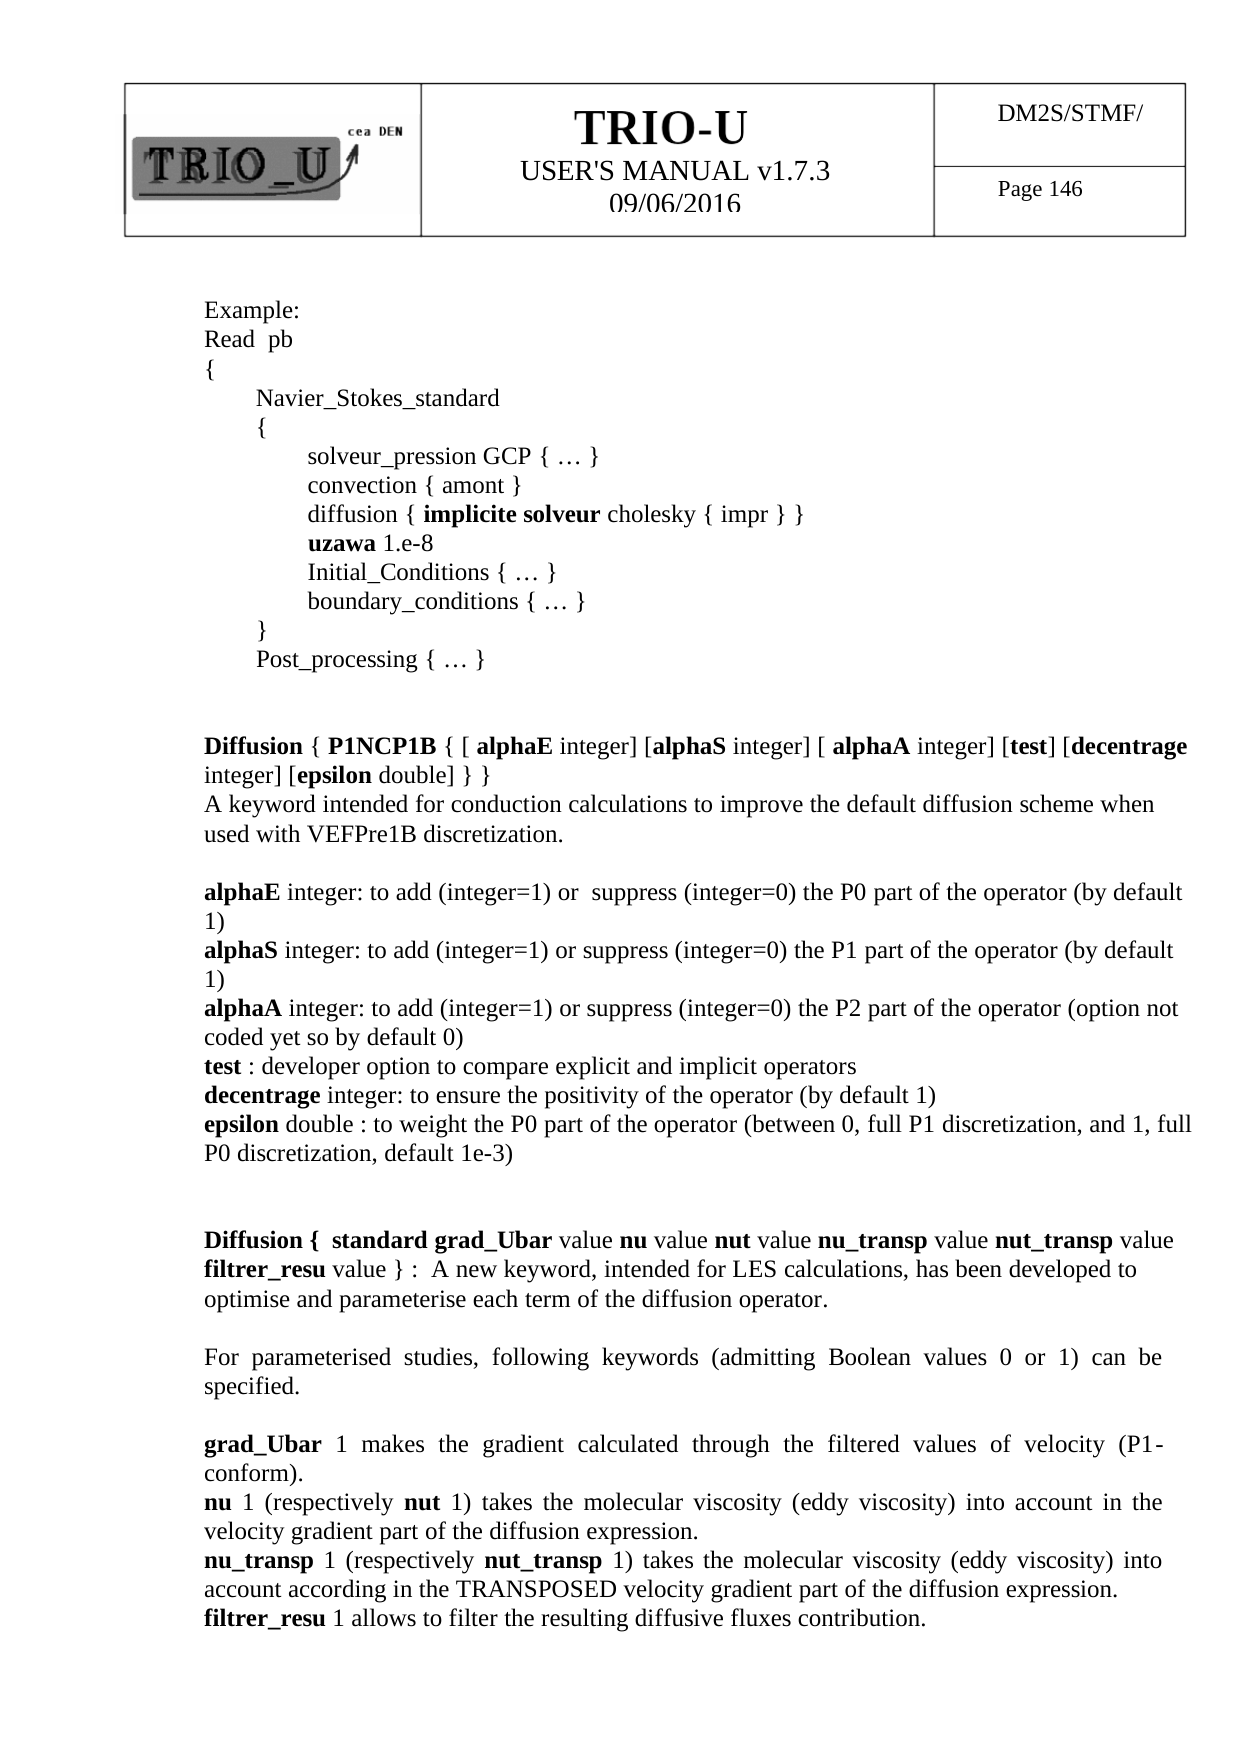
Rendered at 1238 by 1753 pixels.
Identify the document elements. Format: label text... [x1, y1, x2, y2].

text nu_transp 1 (respectively nut_transp 1) takes the molecular viscosity (eddy viscosity) into account according in the TRANSPOSED velocity gradient part of the diffusion expression. [204, 1545, 1164, 1603]
text Post_processing { … } [115, 644, 1196, 673]
text test : developer option to compare explicit and implicit operators [115, 1051, 1196, 1080]
text boundary_conditions { … } [115, 586, 1196, 615]
text A keyword intended for conduction calculations to improve the default diffusion scheme when used with VEFPre1B discretization. [204, 789, 1196, 847]
text grad_Ubar 1 makes the gradient calculated through the filtered values of velocity (P1-conform). [204, 1429, 1164, 1487]
text solveur_pression GCP { … } [115, 441, 1196, 470]
text alphaE integer: to add (integer=1) or suppress (integer=0) the P0 part of the operator (by default 1) [204, 877, 1208, 935]
text alphaA integer: to add (integer=1) or suppress (integer=0) the P2 part of the operator (option not coded yet so by default 0) [204, 993, 1196, 1051]
text alphaS integer: to add (integer=1) or suppress (integer=0) the P1 part of the operator (by default 1) [204, 935, 1196, 993]
text Initial_Conditions { … } [115, 557, 1196, 586]
text decentrage integer: to ensure the positivity of the operator (by default 1) [115, 1080, 1196, 1109]
text Diffusion { P1NCP1B { [ alphaE integer] [alphaS integer] [ alphaA integer] [test] [decentrage [115, 731, 1196, 760]
text Read pb [115, 324, 1196, 353]
text nu 1 (respectively nut 1) takes the molecular viscosity (eddy viscosity) into account in the velocity gradient part of the diffusion expression. [204, 1487, 1164, 1545]
text Navier_Stokes_standard [115, 382, 1196, 412]
text Example: [115, 295, 1196, 324]
text filtrer_resu 1 allows to filter the resulting diffusive fluxes contribution. [204, 1603, 1164, 1632]
text { [115, 412, 1196, 441]
text diffusion { implicite solveur cholesky { impr } } [115, 499, 1196, 528]
text integer] [epsilon double] } } [115, 760, 1196, 789]
text For parameterised studies, following keywords (admitting Boolean values 0 or 1) can be specified. [204, 1342, 1164, 1400]
text } [115, 615, 1196, 644]
text convection { amont } [115, 470, 1196, 499]
text { [115, 353, 1196, 382]
text epsilon double : to weight the P0 part of the operator (between 0, full P1 discretization, and 1, full P0 discretization, default 1e-3) [204, 1109, 1196, 1167]
text Diffusion { standard grad_Ubar value nu value nut value nu_transp value nut_transp value filtrer_resu value } : A new keyword, intended for LES calculations, has been developed to optimise and parameterise each term of the diffusion operator. [204, 1225, 1196, 1312]
text uzawa 1.e-8 [115, 528, 1196, 557]
